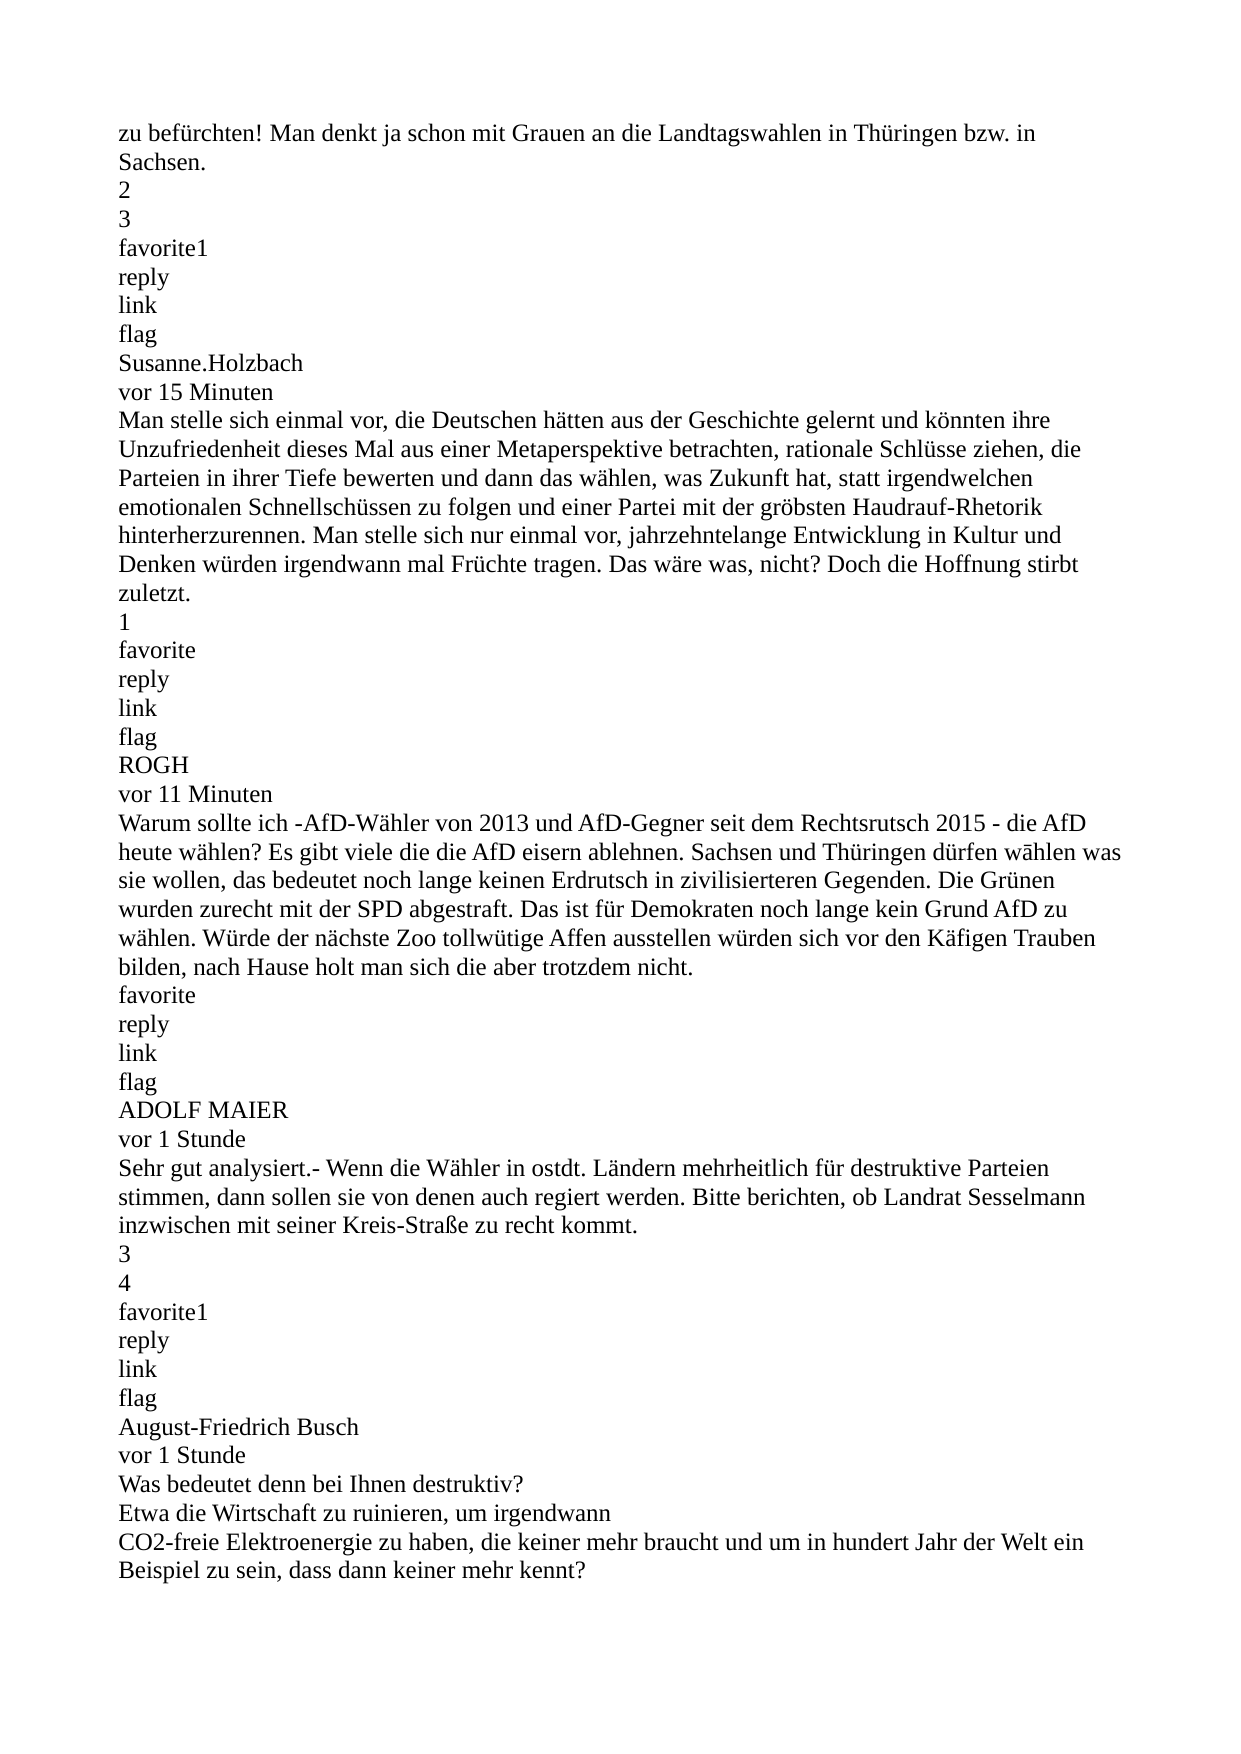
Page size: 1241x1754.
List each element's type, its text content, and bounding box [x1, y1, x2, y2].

text Susanne.Holzbach [118, 348, 1122, 377]
text link [118, 1038, 1122, 1067]
text Man stelle sich einmal vor, die Deutschen hätten aus der Geschichte gelernt und könnten ihre Unzufriedenheit dieses Mal aus einer Metaperspektive betrachten, rationale Schlüsse ziehen, die Parteien in ihrer Tiefe bewerten und dann das wählen, was Zukunft hat, statt irgendwelchen emotionalen Schnellschüssen zu folgen und einer Partei mit der gröbsten Haudrauf-Rhetorik hinterherzurennen. Man stelle sich nur einmal vor, jahrzehntelange Entwicklung in Kultur und Denken würden irgendwann mal Früchte tragen. Das wäre was, nicht? Doch die Hoffnung stirbt zuletzt. [118, 406, 1122, 607]
text flag [118, 722, 1122, 751]
text vor 11 Minuten [118, 779, 1122, 808]
text ROGH [118, 751, 1122, 779]
text August-Friedrich Busch [118, 1412, 1122, 1441]
text vor 1 Stunde [118, 1124, 1122, 1153]
text favorite1 [118, 233, 1122, 262]
text favorite [118, 981, 1122, 1009]
text reply [118, 664, 1122, 693]
text 1 [118, 607, 1122, 636]
text Sehr gut analysiert.- Wenn die Wähler in ostdt. Ländern mehrheitlich für destruktive Parteien stimmen, dann sollen sie von denen auch regiert werden. Bitte berichten, ob Landrat Sesselmann inzwischen mit seiner Kreis-Straße zu recht kommt. [118, 1153, 1122, 1239]
text reply [118, 1326, 1122, 1354]
text favorite1 [118, 1297, 1122, 1326]
text 3 [118, 204, 1122, 233]
text flag [118, 1067, 1122, 1096]
text link [118, 693, 1122, 722]
text reply [118, 262, 1122, 291]
text vor 15 Minuten [118, 377, 1122, 406]
text favorite [118, 636, 1122, 664]
text 2 [118, 176, 1122, 204]
text 4 [118, 1268, 1122, 1297]
text vor 1 Stunde [118, 1441, 1122, 1469]
text ADOLF MAIER [118, 1096, 1122, 1124]
text 3 [118, 1239, 1122, 1268]
text Warum sollte ich -AfD-Wähler von 2013 und AfD-Gegner seit dem Rechtsrutsch 2015 - die AfD heute wählen? Es gibt viele die die AfD eisern ablehnen. Sachsen und Thüringen dürfen wāhlen was sie wollen, das bedeutet noch lange keinen Erdrutsch in zivilisierteren Gegenden. Die Grünen wurden zurecht mit der SPD abgestraft. Das ist für Demokraten noch lange kein Grund AfD zu wählen. Würde der nächste Zoo tollwütige Affen ausstellen würden sich vor den Käfigen Trauben bilden, nach Hause holt man sich die aber trotzdem nicht. [118, 808, 1122, 981]
text reply [118, 1009, 1122, 1038]
text link [118, 291, 1122, 319]
text flag [118, 319, 1122, 348]
text flag [118, 1383, 1122, 1412]
text zu befürchten! Man denkt ja schon mit Grauen an die Landtagswahlen in Thüringen bzw. in Sachsen. [118, 118, 1122, 176]
text link [118, 1354, 1122, 1383]
text Was bedeutet denn bei Ihnen destruktiv? Etwa die Wirtschaft zu ruinieren, um irgendwann CO2-freie Elektroenergie zu haben, die keiner mehr braucht und um in hundert Jahr der Welt ein Beispiel zu sein, dass dann keiner mehr kennt? [118, 1469, 1122, 1584]
